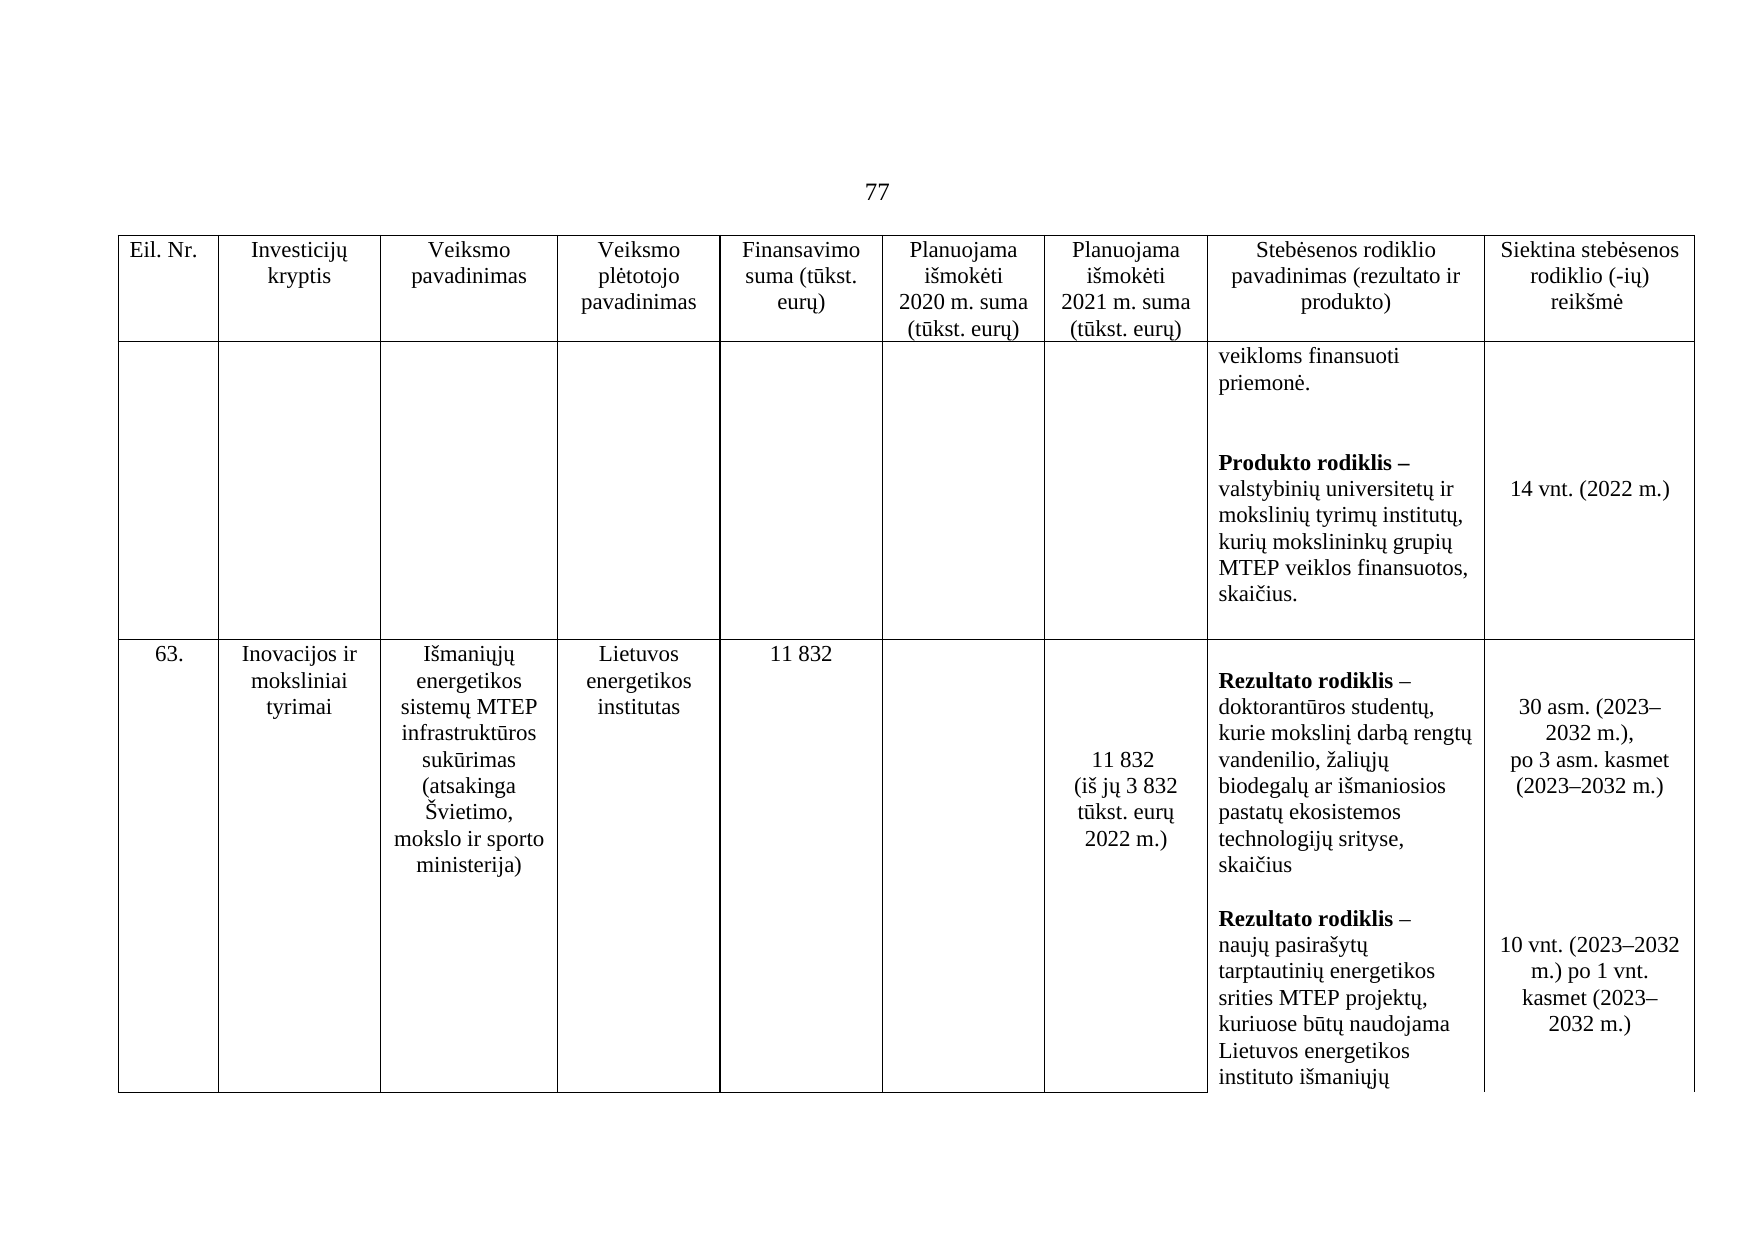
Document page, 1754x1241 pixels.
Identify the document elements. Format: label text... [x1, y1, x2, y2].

table_cell 14 vnt. (2022 m.) [1485, 421, 1694, 639]
table_cell [119, 342, 218, 639]
table_cell [381, 342, 557, 639]
table_header Planuojama išmokėti 2021 m. suma (tūkst. eurų) [1045, 236, 1207, 341]
table_header Veiksmo pavadinimas [381, 236, 557, 341]
table_header Finansavimo suma (tūkst. eurų) [721, 236, 882, 341]
table_cell 30 asm. (2023–2032 m.), po 3 asm. kasmet (2023–2032 m.) [1485, 640, 1694, 877]
table_cell [219, 342, 380, 639]
table_cell veikloms finansuoti priemonė. [1208, 342, 1484, 421]
table_cell [1045, 342, 1207, 639]
table_cell Inovacijos ir moksliniai tyrimai [219, 640, 380, 1092]
table_header Veiksmo plėtotojo pavadinimas [558, 236, 719, 341]
table_cell 63. [119, 640, 218, 1092]
table_header Eil. Nr. [119, 236, 218, 341]
table_cell [558, 342, 719, 639]
table_cell [1485, 342, 1694, 421]
table_cell Lietuvos energetikos institutas [558, 640, 719, 1092]
table_cell Išmaniųjų energetikos sistemų MTEP infrastruktūros sukūrimas (atsakinga Švietimo, mokslo ir sporto ministerija) [381, 640, 557, 1092]
table_header Siektina stebėsenos rodiklio (-ių) reikšmė [1485, 236, 1694, 341]
table_header Planuojama išmokėti 2020 m. suma (tūkst. eurų) [883, 236, 1044, 341]
table_header Stebėsenos rodiklio pavadinimas (rezultato ir produkto) [1208, 236, 1484, 341]
table_cell Rezultato rodiklis – doktorantūros studentų, kurie mokslinį darbą rengtų vandenilio, žaliųjų biodegalų ar išmaniosios pastatų ekosistemos technologijų srityse, skaičius [1208, 640, 1484, 877]
table_cell [883, 342, 1044, 639]
table_cell 11 832 [721, 640, 882, 1092]
table_cell Rezultato rodiklis – naujų pasirašytų tarptautinių energetikos srities MTEP projektų, kuriuose būtų naudojama Lietuvos energetikos instituto išmaniųjų [1208, 878, 1484, 1092]
table_cell [721, 342, 882, 639]
table_header Investicijų kryptis [219, 236, 380, 341]
table_cell Produkto rodiklis – valstybinių universitetų ir mokslinių tyrimų institutų, kurių mokslininkų grupių MTEP veiklos finansuotos, skaičius. [1208, 421, 1484, 639]
table_cell 10 vnt. (2023–2032 m.) po 1 vnt. kasmet (2023–2032 m.) [1485, 878, 1694, 1092]
table_cell [883, 640, 1044, 1092]
table_cell 11 832 (iš jų 3 832 tūkst. eurų 2022 m.) [1045, 640, 1207, 1092]
